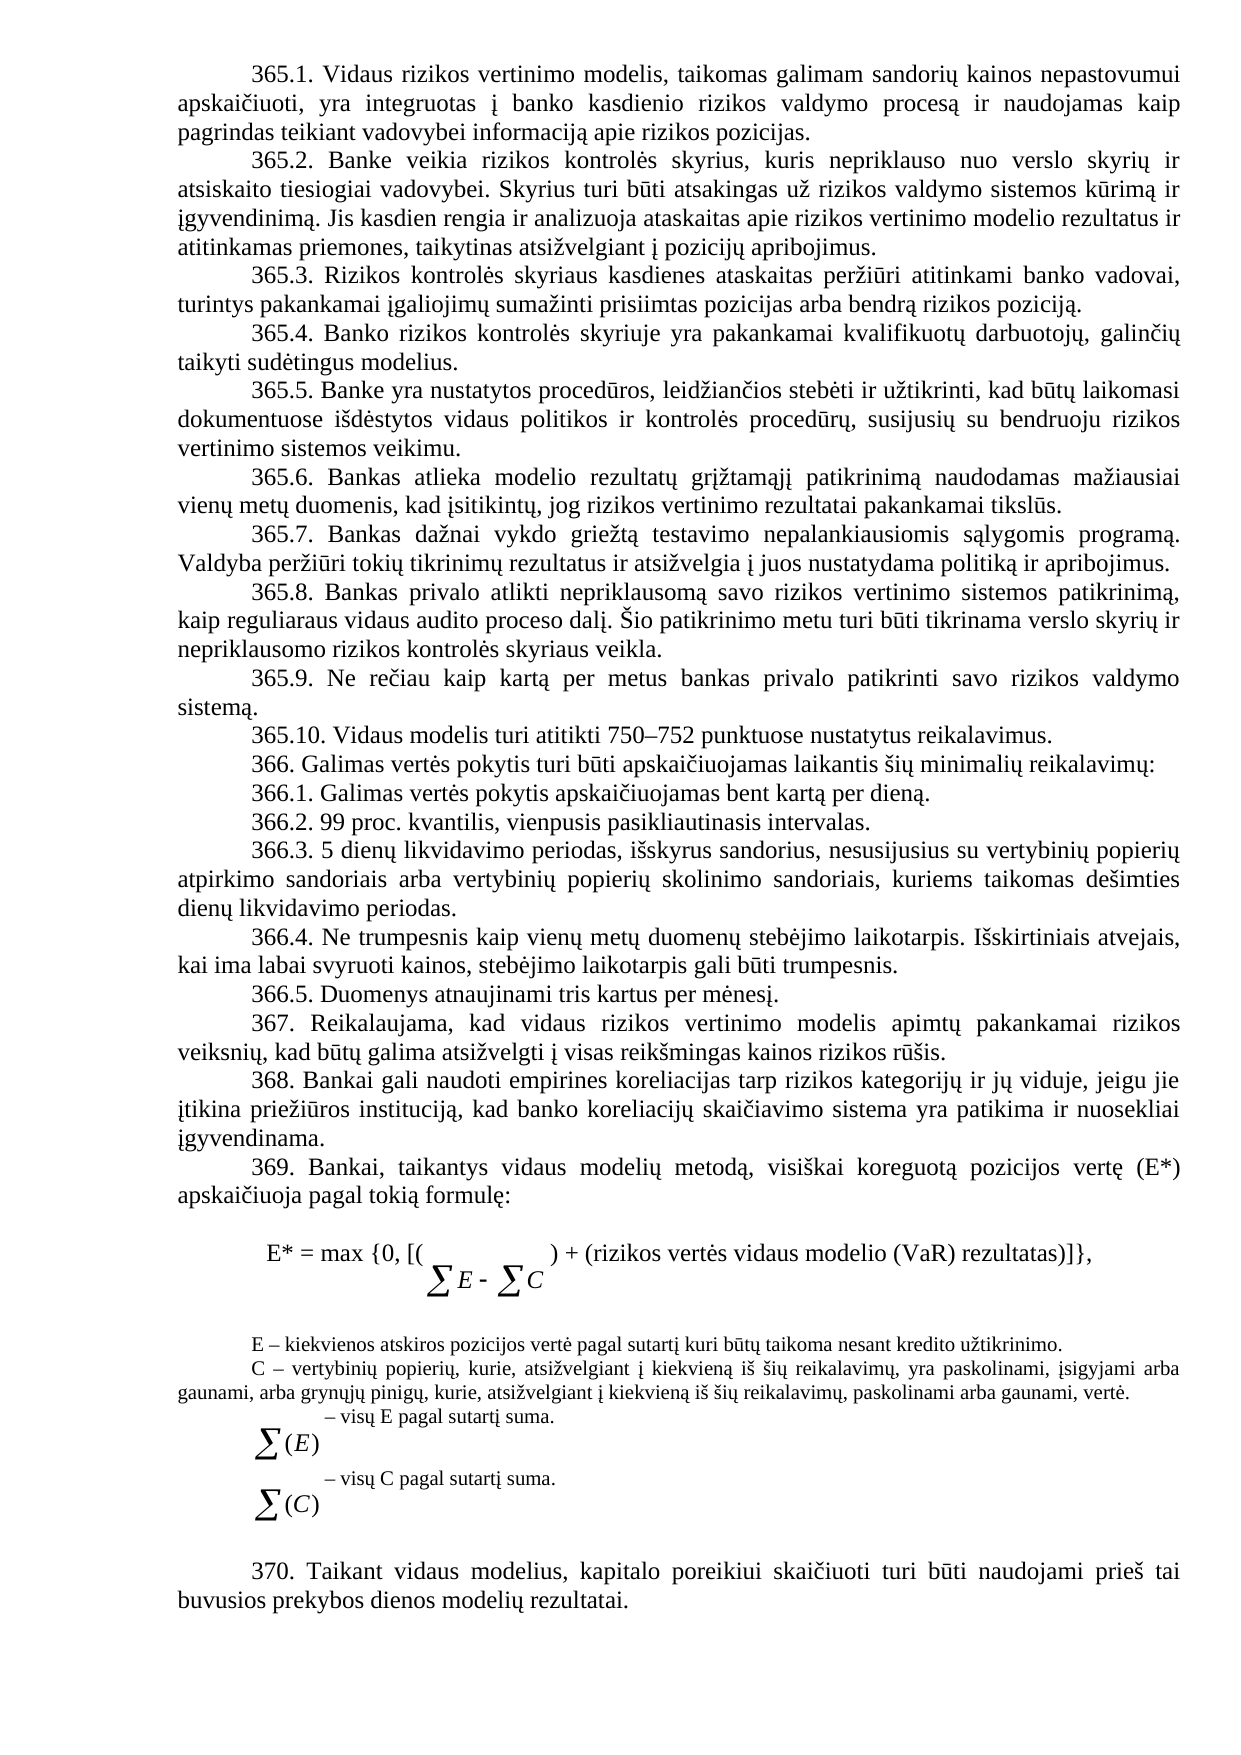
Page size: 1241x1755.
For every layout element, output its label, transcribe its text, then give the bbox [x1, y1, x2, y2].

text 366.3. 5 dienų likvidavimo periodas, išskyrus sandorius, nesusijusius su vertybinių popierių atpirkimo sandoriais arba vertybinių popierių skolinimo sandoriais, kuriems taikomas dešimties dienų likvidavimo periodas. [177, 835, 1181, 922]
text 366.4. Ne trumpesnis kaip vienų metų duomenų stebėjimo laikotarpis. Išskirtiniais atvejais, kai ima labai svyruoti kainos, stebėjimo laikotarpis gali būti trumpesnis. [177, 922, 1181, 979]
text – visų E pagal sutartį suma. [177, 1404, 1181, 1466]
text C – vertybinių popierių, kurie, atsižvelgiant į kiekvieną iš šių reikalavimų, yra paskolinami, įsigyjami arba gaunami, arba grynųjų pinigų, kurie, atsižvelgiant į kiekvieną iš šių reikalavimų, paskolinami arba gaunami, vertė. [177, 1356, 1181, 1404]
text 366.5. Duomenys atnaujinami tris kartus per mėnesį. [177, 979, 1181, 1008]
text 367. Reikalaujama, kad vidaus rizikos vertinimo modelis apimtų pakankamai rizikos veiksnių, kad būtų galima atsižvelgti į visas reikšmingas kainos rizikos rūšis. [177, 1008, 1181, 1065]
text 365.2. Banke veikia rizikos kontrolės skyrius, kuris nepriklauso nuo verslo skyrių ir atsiskaito tiesiogiai vadovybei. Skyrius turi būti atsakingas už rizikos valdymo sistemos kūrimą ir įgyvendinimą. Jis kasdien rengia ir analizuoja ataskaitas apie rizikos vertinimo modelio rezultatus ir atitinkamas priemones, taikytinas atsižvelgiant į pozicijų apribojimus. [177, 145, 1181, 260]
text 365.1. Vidaus rizikos vertinimo modelis, taikomas galimam sandorių kainos nepastovumui apskaičiuoti, yra integruotas į banko kasdienio rizikos valdymo procesą ir naudojamas kaip pagrindas teikiant vadovybei informaciją apie rizikos pozicijas. [177, 59, 1181, 145]
text 365.8. Bankas privalo atlikti nepriklausomą savo rizikos vertinimo sistemos patikrinimą, kaip reguliaraus vidaus audito proceso dalį. Šio patikrinimo metu turi būti tikrinama verslo skyrių ir nepriklausomo rizikos kontrolės skyriaus veikla. [177, 577, 1181, 663]
text 368. Bankai gali naudoti empirines koreliacijas tarp rizikos kategorijų ir jų viduje, jeigu jie įtikina priežiūros instituciją, kad banko koreliacijų skaičiavimo sistema yra patikima ir nuosekliai įgyvendinama. [177, 1065, 1181, 1152]
text 365.5. Banke yra nustatytos procedūros, leidžiančios stebėti ir užtikrinti, kad būtų laikomasi dokumentuose išdėstytos vidaus politikos ir kontrolės procedūrų, susijusių su bendruoju rizikos vertinimo sistemos veikimu. [177, 375, 1181, 462]
text 365.7. Bankas dažnai vykdo griežtą testavimo nepalankiausiomis sąlygomis programą. Valdyba peržiūri tokių tikrinimų rezultatus ir atsižvelgia į juos nustatydama politiką ir apribojimus. [177, 519, 1181, 577]
text 365.3. Rizikos kontrolės skyriaus kasdienes ataskaitas peržiūri atitinkami banko vadovai, turintys pakankamai įgaliojimų sumažinti prisiimtas pozicijas arba bendrą rizikos poziciją. [177, 260, 1181, 318]
text E – kiekvienos atskiros pozicijos vertė pagal sutartį kuri būtų taikoma nesant kredito užtikrinimo. [177, 1332, 1181, 1356]
text – visų C pagal sutartį suma. [177, 1466, 1181, 1528]
text 369. Bankai, taikantys vidaus modelių metodą, visiškai koreguotą pozicijos vertę (E*) apskaičiuoja pagal tokią formulę: [177, 1152, 1181, 1209]
text 366. Galimas vertės pokytis turi būti apskaičiuojamas laikantis šių minimalių reikalavimų: [177, 749, 1181, 778]
text 366.2. 99 proc. kvantilis, vienpusis pasikliautinasis intervalas. [177, 807, 1181, 835]
text 370. Taikant vidaus modelius, kapitalo poreikiui skaičiuoti turi būti naudojami prieš tai buvusios prekybos dienos modelių rezultatai. [177, 1556, 1181, 1614]
text 366.1. Galimas vertės pokytis apskaičiuojamas bent kartą per dieną. [177, 778, 1181, 807]
text 365.4. Banko rizikos kontrolės skyriuje yra pakankamai kvalifikuotų darbuotojų, galinčių taikyti sudėtingus modelius. [177, 318, 1181, 375]
text 365.6. Bankas atlieka modelio rezultatų grįžtamąjį patikrinimą naudodamas mažiausiai vienų metų duomenis, kad įsitikintų, jog rizikos vertinimo rezultatai pakankamai tikslūs. [177, 462, 1181, 519]
text 365.10. Vidaus modelis turi atitikti 750–752 punktuose nustatytus reikalavimus. [177, 720, 1181, 749]
text 365.9. Ne rečiau kaip kartą per metus bankas privalo patikrinti savo rizikos valdymo sistemą. [177, 663, 1181, 720]
text E* = max {0, [() + (rizikos vertės vidaus modelio (VaR) rezultatas)]}, [177, 1238, 1181, 1303]
